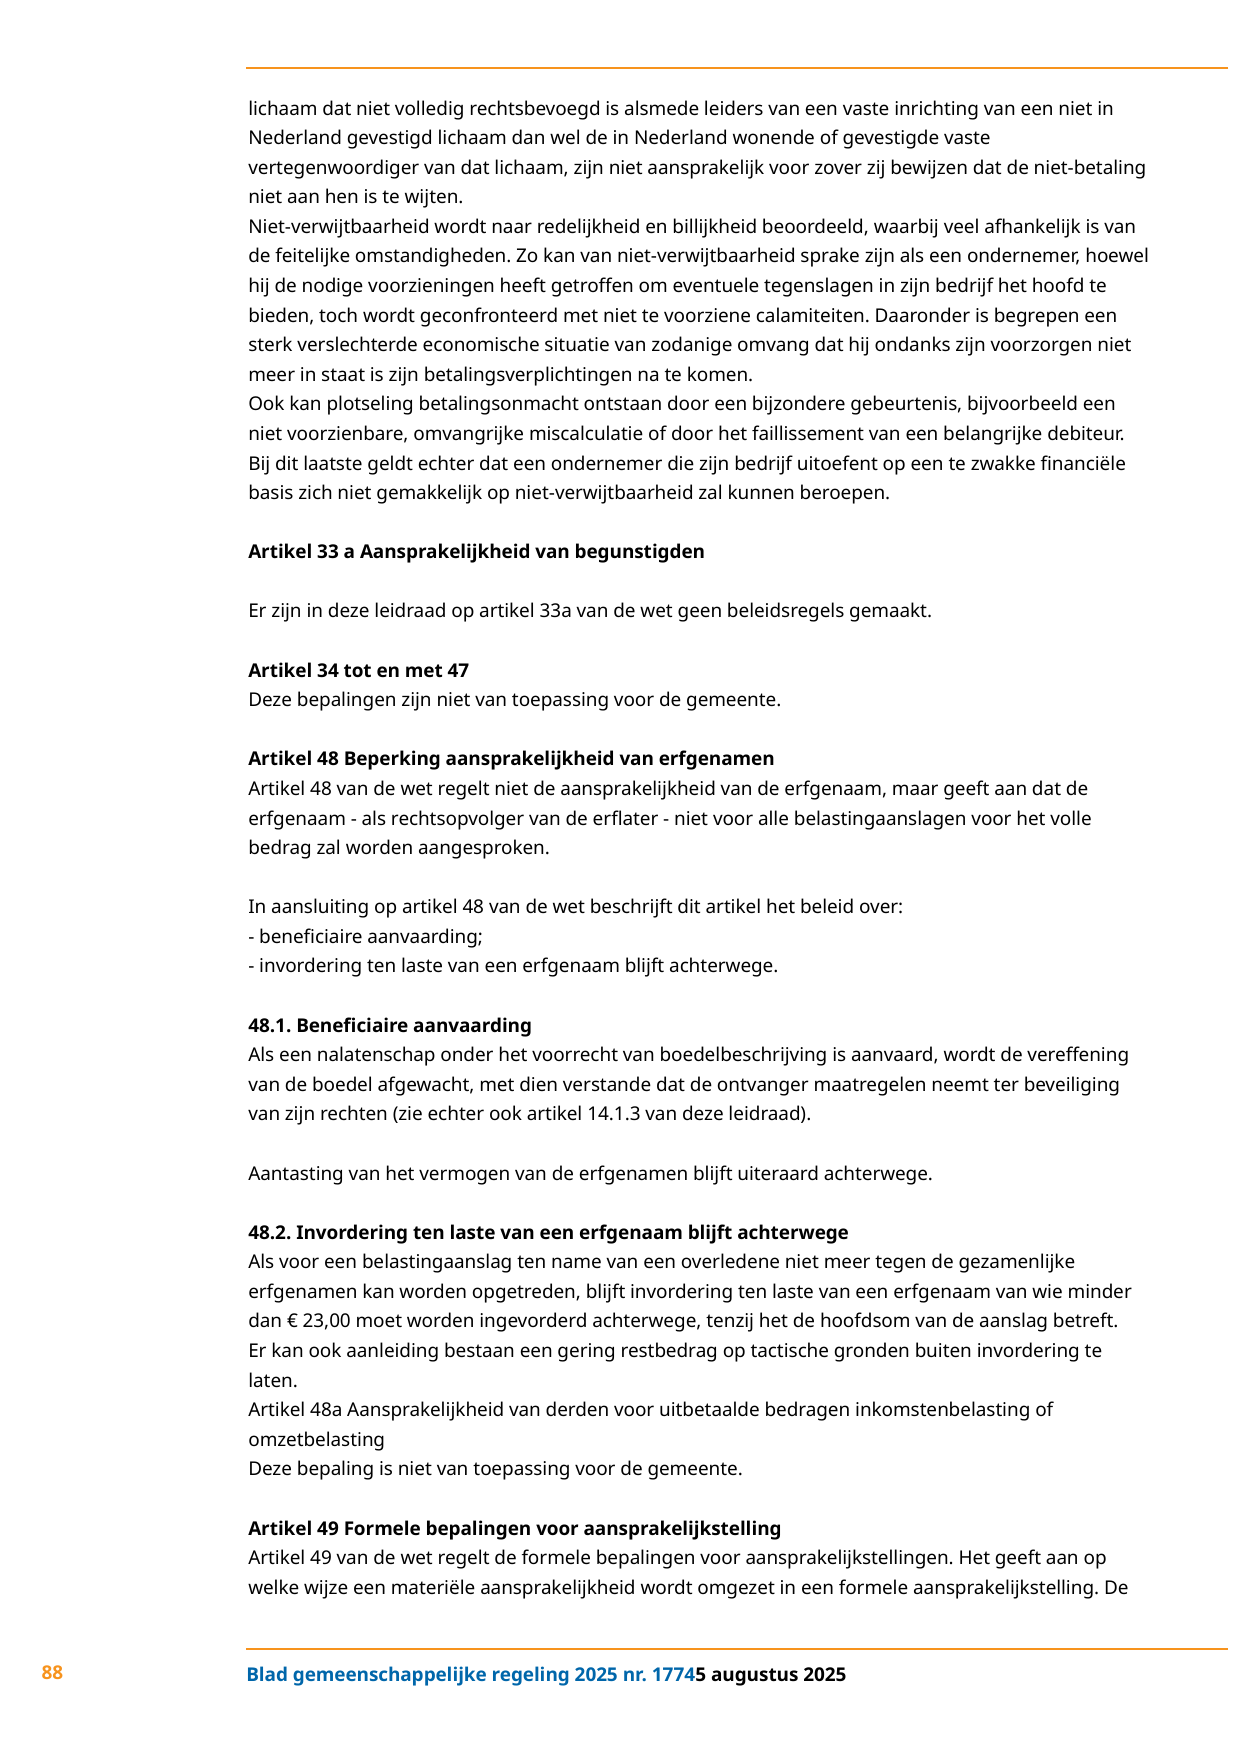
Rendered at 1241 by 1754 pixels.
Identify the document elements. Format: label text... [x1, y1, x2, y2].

text - invordering ten laste van een erfgenaam blijft achterwege. [248, 953, 1152, 978]
picture [41, 47, 231, 172]
text Deze bepalingen zijn niet van toepassing voor de gemeente. [248, 686, 1152, 712]
text - beneficiaire aanvaarding; [248, 923, 1152, 949]
text lichaam dat niet volledig rechtsbevoegd is alsmede leiders van een vaste inrichting van een niet in Nederland gevestigd lichaam dan wel de in Nederland wonende of gevestigde vaste vertegenwoordiger van dat lichaam, zijn niet aansprakelijk voor zover zij bewijzen dat de niet-betaling niet aan hen is te wijten. [248, 95, 1152, 209]
text Artikel 49 Formele bepalingen voor aansprakelijkstelling [248, 1515, 1152, 1541]
text 48.1. Beneficiaire aanvaarding [248, 1012, 1152, 1038]
text Artikel 48 van de wet regelt niet de aansprakelijkheid van de erfgenaam, maar geeft aan dat de erfgenaam - als rechtsopvolger van de erflater - niet voor alle belastingaanslagen voor het volle bedrag zal worden aangesproken. [248, 775, 1152, 860]
text Artikel 49 van de wet regelt de formele bepalingen voor aansprakelijkstellingen. Het geeft aan op welke wijze een materiële aansprakelijkheid wordt omgezet in een formele aansprakelijkstelling. De [248, 1544, 1152, 1600]
text In aansluiting op artikel 48 van de wet beschrijft dit artikel het beleid over: [248, 893, 1152, 919]
text Als een nalatenschap onder het voorrecht van boedelbeschrijving is aanvaard, wordt de vereffening van de boedel afgewacht, met dien verstande dat de ontvanger maatregelen neemt ter beveiliging van zijn rechten (zie echter ook artikel 14.1.3 van deze leidraad). [248, 1041, 1152, 1126]
text Artikel 48a Aansprakelijkheid van derden voor uitbetaalde bedragen inkomstenbelasting of omzetbelasting [248, 1396, 1152, 1452]
text Artikel 34 tot en met 47 [248, 657, 1152, 683]
text Deze bepaling is niet van toepassing voor de gemeente. [248, 1456, 1152, 1481]
text Ook kan plotseling betalingsonmacht ontstaan door een bijzondere gebeurtenis, bijvoorbeeld een niet voorzienbare, omvangrijke miscalculatie of door het faillissement van een belangrijke debiteur. Bij dit laatste geldt echter dat een ondernemer die zijn bedrijf uitoefent op een te zwakke financiële basis zich niet gemakkelijk op niet-verwijtbaarheid zal kunnen beroepen. [248, 391, 1152, 505]
text Niet-verwijtbaarheid wordt naar redelijkheid en billijkheid beoordeeld, waarbij veel afhankelijk is van de feitelijke omstandigheden. Zo kan van niet-verwijtbaarheid sprake zijn als een ondernemer, hoewel hij de nodige voorzieningen heeft getroffen om eventuele tegenslagen in zijn bedrijf het hoofd te bieden, toch wordt geconfronteerd met niet te voorziene calamiteiten. Daaronder is begrepen een sterk verslechterde economische situatie van zodanige omvang dat hij ondanks zijn voorzorgen niet meer in staat is zijn betalingsverplichtingen na te komen. [248, 213, 1152, 387]
text Artikel 33 a Aansprakelijkheid van begunstigden [248, 538, 1152, 564]
text 48.2. Invordering ten laste van een erfgenaam blijft achterwege [248, 1219, 1152, 1245]
text Artikel 48 Beperking aansprakelijkheid van erfgenamen [248, 746, 1152, 771]
text Als voor een belastingaanslag ten name van een overledene niet meer tegen de gezamenlijke erfgenamen kan worden opgetreden, blijft invordering ten laste van een erfgenaam van wie minder dan € 23,00 moet worden ingevorderd achterwege, tenzij het de hoofdsom van de aanslag betreft. [248, 1248, 1152, 1333]
text Er zijn in deze leidraad op artikel 33a van de wet geen beleidsregels gemaakt. [248, 598, 1152, 623]
text Er kan ook aanleiding bestaan een gering restbedrag op tactische gronden buiten invordering te laten. [248, 1337, 1152, 1393]
text Aantasting van het vermogen van de erfgenamen blijft uiteraard achterwege. [248, 1160, 1152, 1186]
